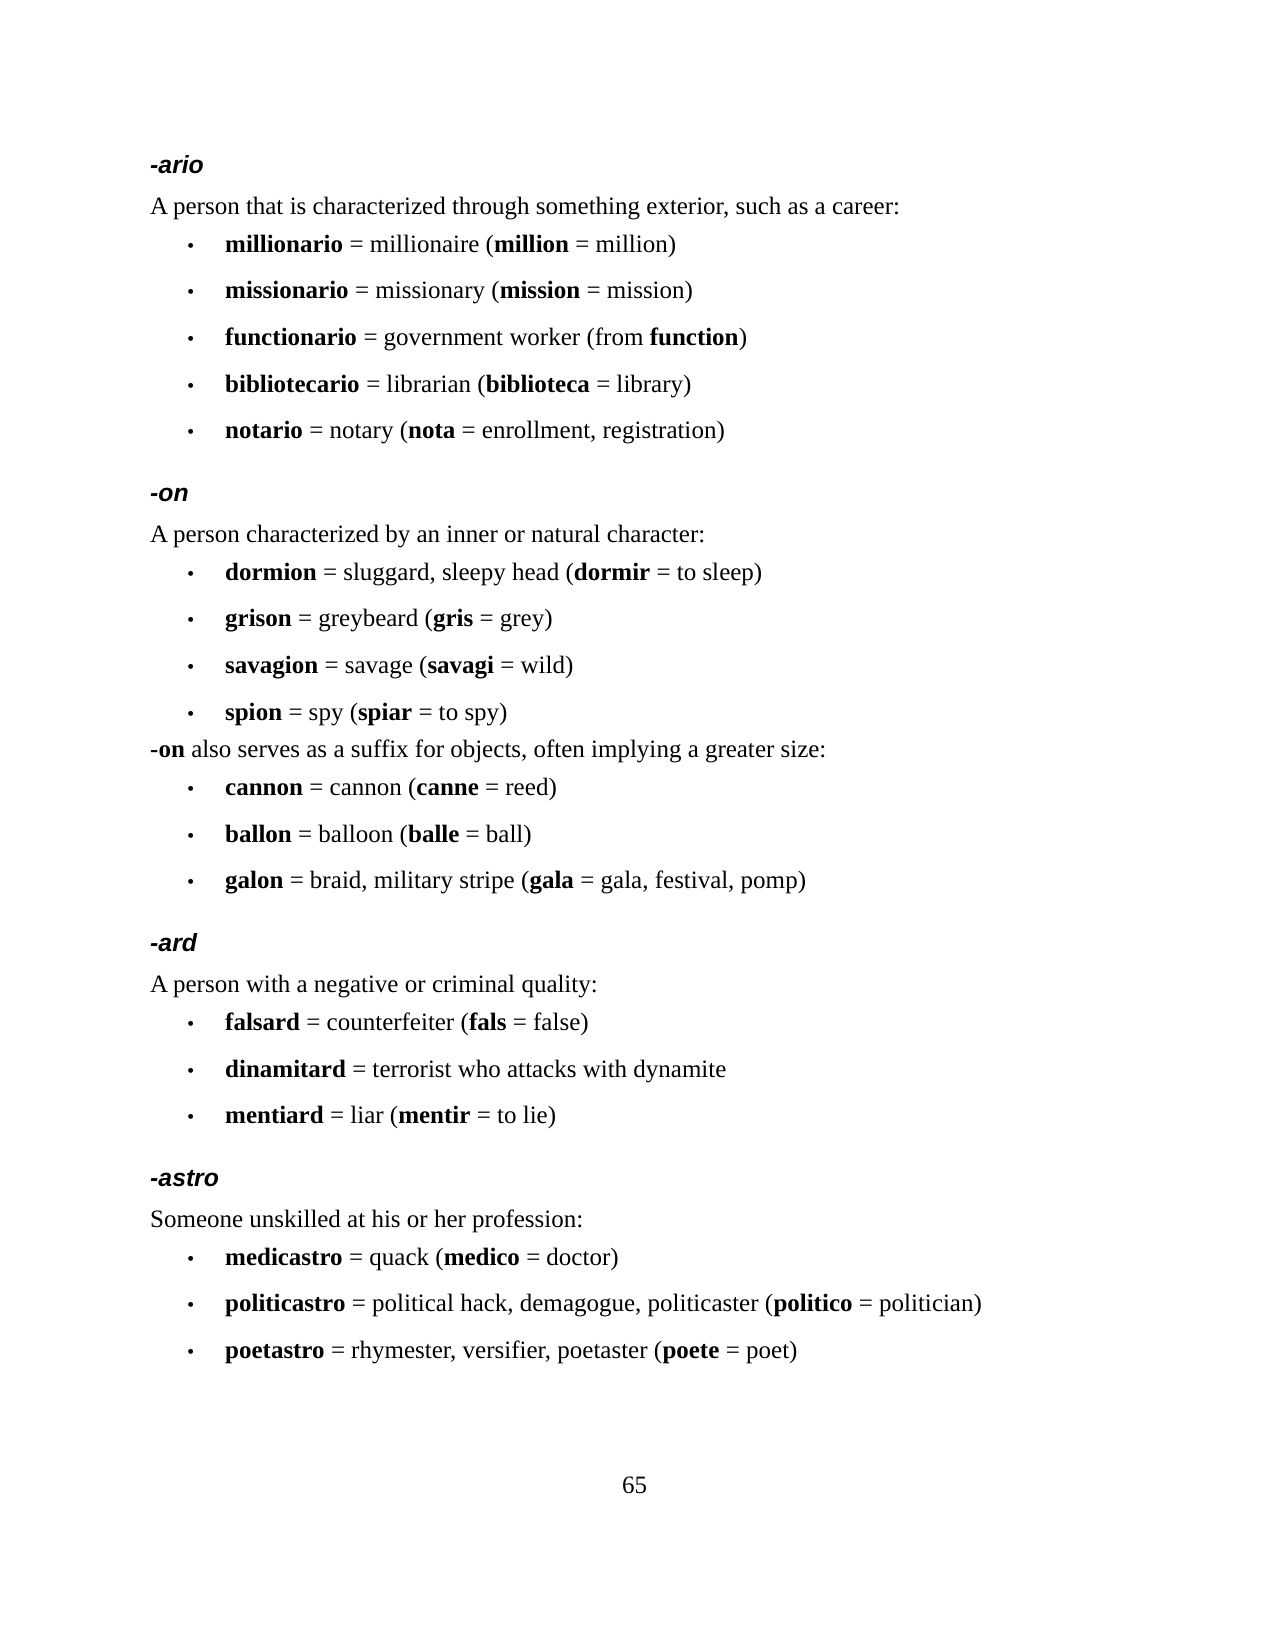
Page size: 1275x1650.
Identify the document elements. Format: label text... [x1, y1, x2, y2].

text A person with a negative or criminal quality: [150, 969, 1125, 998]
subtitle -ario [150, 150, 1125, 178]
list poetastro = rhymester, versifier, poetaster (poete = poet) [187, 1335, 1125, 1364]
list bibliotecario = librarian (biblioteca = library) [187, 369, 1125, 397]
list missionario = missionary (mission = mission) [187, 275, 1125, 304]
subtitle -ard [150, 928, 1125, 957]
text Someone unskilled at his or her profession: [150, 1204, 1125, 1233]
list ballon = balloon (balle = ball) [187, 819, 1125, 848]
text A person characterized by an inner or natural character: [150, 519, 1125, 548]
list spion = spy (spiar = to spy) [187, 697, 1125, 726]
list millionario = millionaire (million = million) [187, 229, 1125, 257]
list notario = notary (nota = enrollment, registration) [187, 415, 1125, 444]
text -on also serves as a suffix for objects, often implying a greater size: [150, 734, 1125, 763]
list falsard = counterfeiter (fals = false) [187, 1007, 1125, 1036]
list dinamitard = terrorist who attacks with dynamite [187, 1054, 1125, 1082]
list mentiard = liar (mentir = to lie) [187, 1100, 1125, 1129]
subtitle -astro [150, 1163, 1125, 1192]
list savagion = savage (savagi = wild) [187, 650, 1125, 679]
list grison = greybeard (gris = grey) [187, 603, 1125, 632]
list medicastro = quack (medico = doctor) [187, 1242, 1125, 1271]
list galon = braid, military stripe (gala = gala, festival, pomp) [187, 866, 1125, 894]
text A person that is characterized through something exterior, such as a career: [150, 191, 1125, 220]
list functionario = government worker (from function) [187, 322, 1125, 351]
subtitle -on [150, 478, 1125, 507]
list dormion = sluggard, sleepy head (dormir = to sleep) [187, 557, 1125, 586]
list politicastro = political hack, demagogue, politicaster (politico = politician) [187, 1288, 1125, 1317]
list cannon = cannon (canne = reed) [187, 772, 1125, 801]
